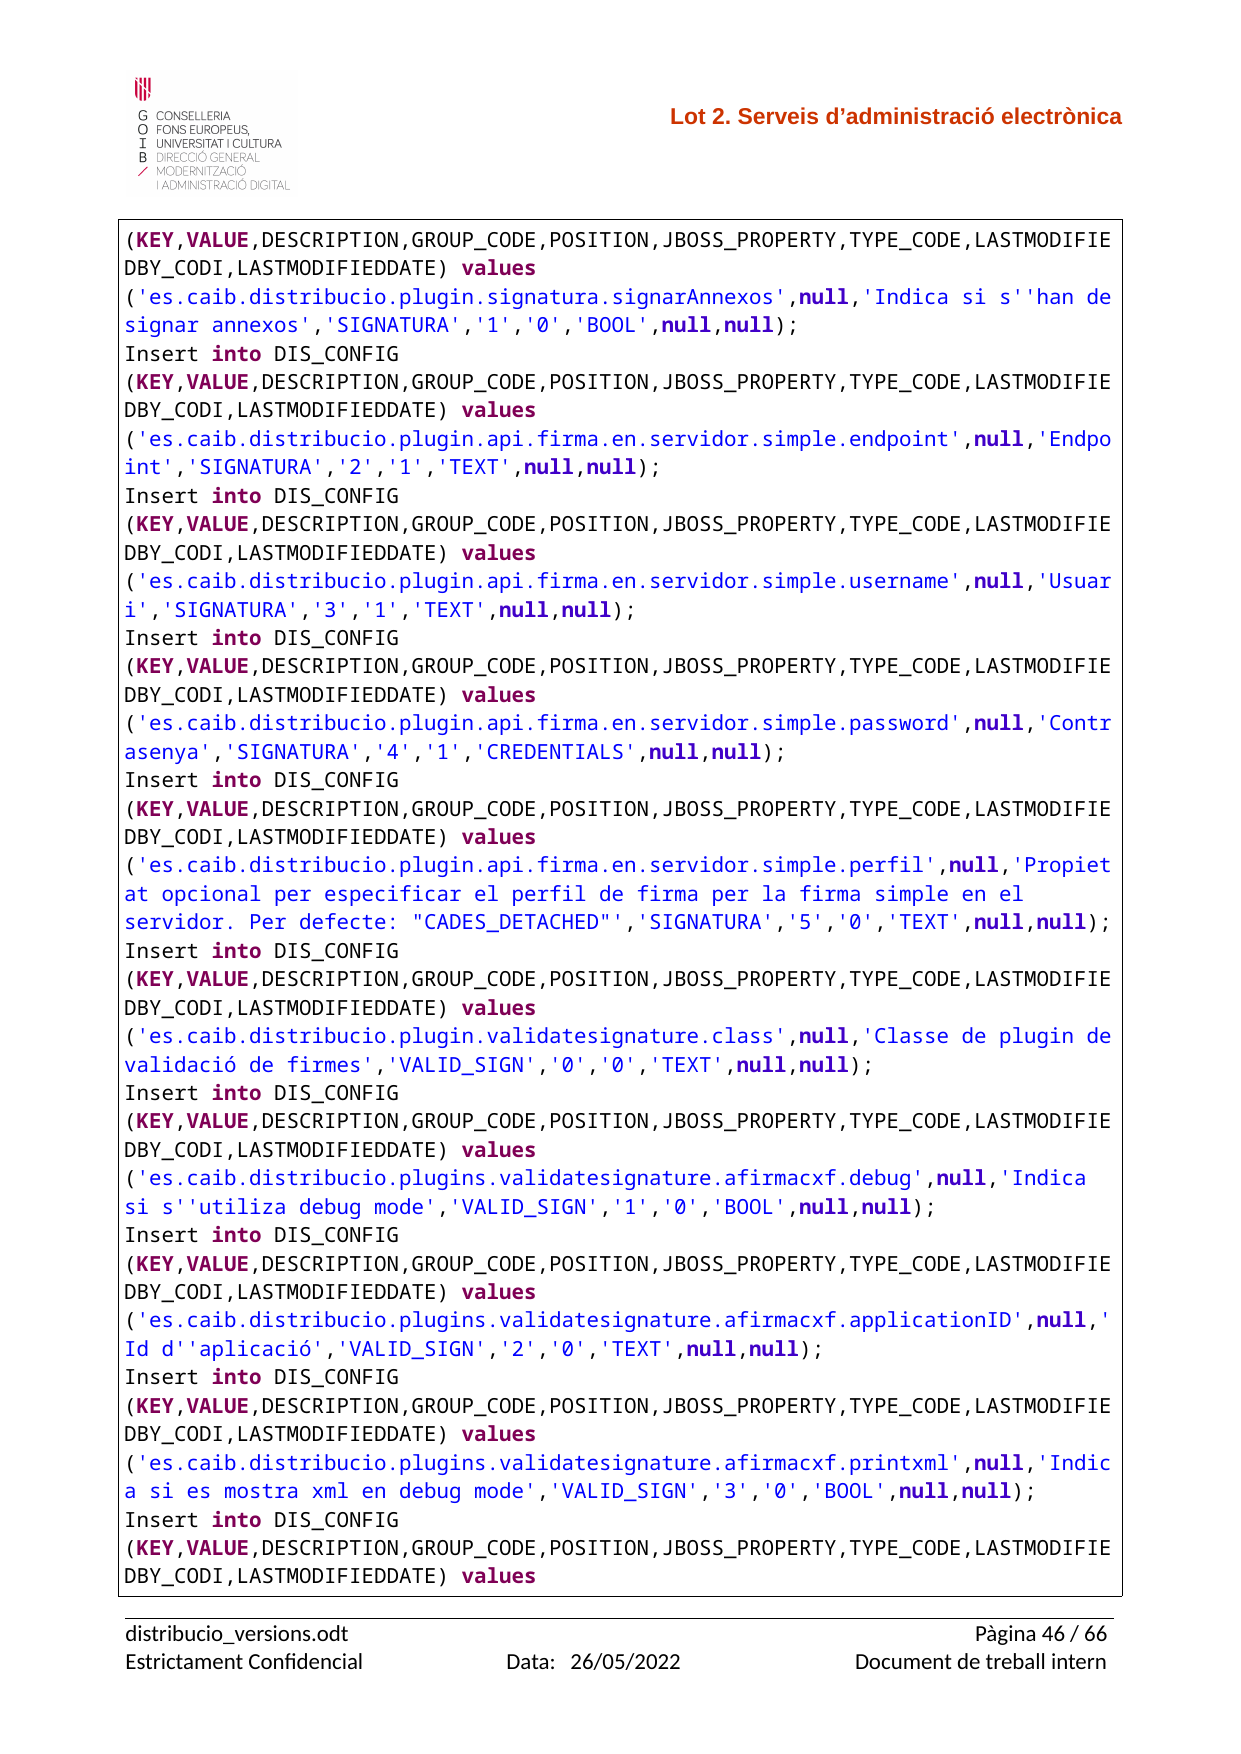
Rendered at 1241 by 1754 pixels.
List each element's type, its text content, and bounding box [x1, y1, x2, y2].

table_header (KEY,VALUE,DESCRIPTION,GROUP_CODE,POSITION,JBOSS_PROPERTY,TYPE_CODE,LASTMODIFIEDBY_CODI,LASTMODIFIEDDATE) values ('es.caib.distribucio.plugin.signatura.signarAnnexos',null,'Indica si s''han de signar annexos','SIGNATURA','1','0','BOOL',null,null); Insert into DIS_CONFIG (KEY,VALUE,DESCRIPTION,GROUP_CODE,POSITION,JBOSS_PROPERTY,TYPE_CODE,LASTMODIFIEDBY_CODI,LASTMODIFIEDDATE) values ('es.caib.distribucio.plugin.api.firma.en.servidor.simple.endpoint',null,'Endpoint','SIGNATURA','2','1','TEXT',null,null); Insert into DIS_CONFIG (KEY,VALUE,DESCRIPTION,GROUP_CODE,POSITION,JBOSS_PROPERTY,TYPE_CODE,LASTMODIFIEDBY_CODI,LASTMODIFIEDDATE) values ('es.caib.distribucio.plugin.api.firma.en.servidor.simple.username',null,'Usuari','SIGNATURA','3','1','TEXT',null,null); Insert into DIS_CONFIG (KEY,VALUE,DESCRIPTION,GROUP_CODE,POSITION,JBOSS_PROPERTY,TYPE_CODE,LASTMODIFIEDBY_CODI,LASTMODIFIEDDATE) values ('es.caib.distribucio.plugin.api.firma.en.servidor.simple.password',null,'Contrasenya','SIGNATURA','4','1','CREDENTIALS',null,null); Insert into DIS_CONFIG (KEY,VALUE,DESCRIPTION,GROUP_CODE,POSITION,JBOSS_PROPERTY,TYPE_CODE,LASTMODIFIEDBY_CODI,LASTMODIFIEDDATE) values ('es.caib.distribucio.plugin.api.firma.en.servidor.simple.perfil',null,'Propietat opcional per especificar el perfil de firma per la firma simple en el servidor. Per defecte: "CADES_DETACHED"','SIGNATURA','5','0','TEXT',null,null); Insert into DIS_CONFIG (KEY,VALUE,DESCRIPTION,GROUP_CODE,POSITION,JBOSS_PROPERTY,TYPE_CODE,LASTMODIFIEDBY_CODI,LASTMODIFIEDDATE) values ('es.caib.distribucio.plugin.validatesignature.class',null,'Classe de plugin de validació de firmes','VALID_SIGN','0','0','TEXT',null,null); Insert into DIS_CONFIG (KEY,VALUE,DESCRIPTION,GROUP_CODE,POSITION,JBOSS_PROPERTY,TYPE_CODE,LASTMODIFIEDBY_CODI,LASTMODIFIEDDATE) values ('es.caib.distribucio.plugins.validatesignature.afirmacxf.debug',null,'Indica si s''utiliza debug mode','VALID_SIGN','1','0','BOOL',null,null); Insert into DIS_CONFIG (KEY,VALUE,DESCRIPTION,GROUP_CODE,POSITION,JBOSS_PROPERTY,TYPE_CODE,LASTMODIFIEDBY_CODI,LASTMODIFIEDDATE) values ('es.caib.distribucio.plugins.validatesignature.afirmacxf.applicationID',null,'Id d''aplicació','VALID_SIGN','2','0','TEXT',null,null); Insert into DIS_CONFIG (KEY,VALUE,DESCRIPTION,GROUP_CODE,POSITION,JBOSS_PROPERTY,TYPE_CODE,LASTMODIFIEDBY_CODI,LASTMODIFIEDDATE) values ('es.caib.distribucio.plugins.validatesignature.afirmacxf.printxml',null,'Indica si es mostra xml en debug mode','VALID_SIGN','3','0','BOOL',null,null); Insert into DIS_CONFIG (KEY,VALUE,DESCRIPTION,GROUP_CODE,POSITION,JBOSS_PROPERTY,TYPE_CODE,LASTMODIFIEDBY_CODI,LASTMODIFIEDDATE) values [119, 220, 1122, 1596]
picture [126, 70, 299, 197]
